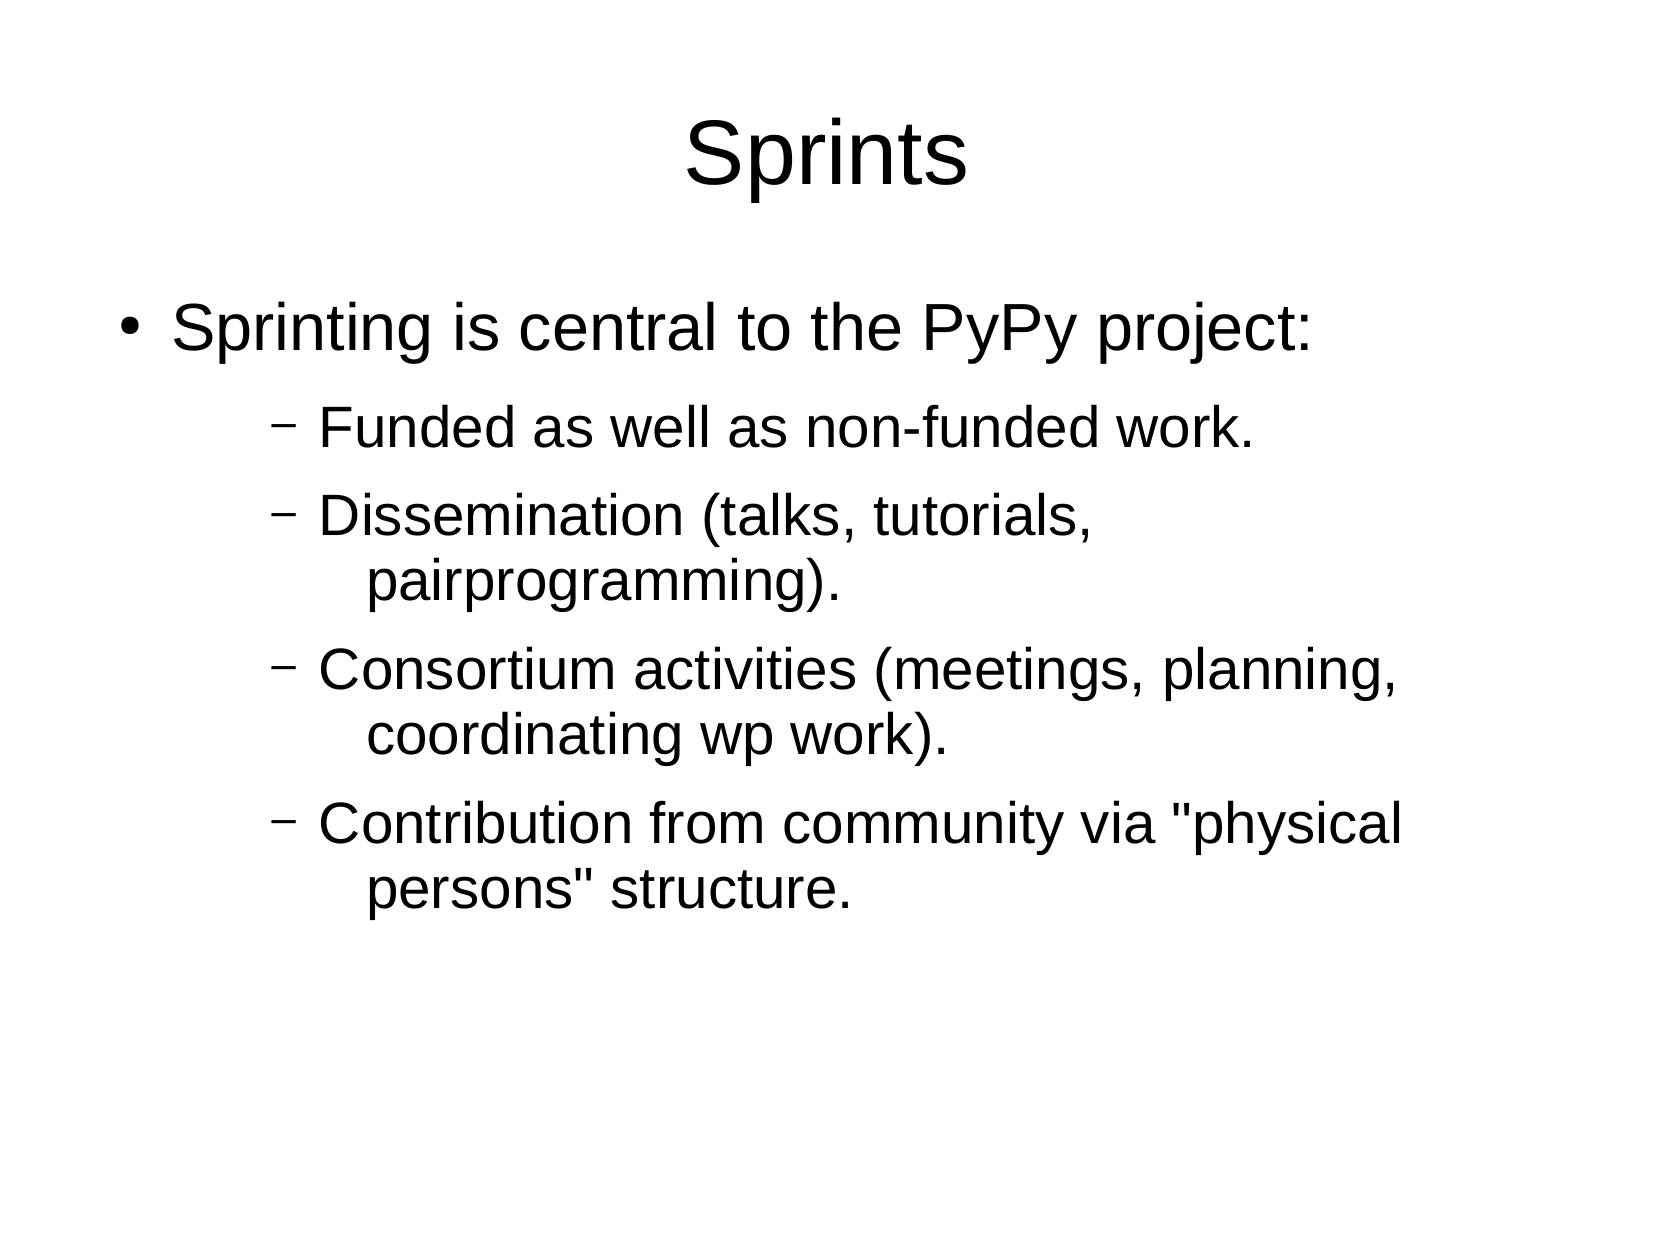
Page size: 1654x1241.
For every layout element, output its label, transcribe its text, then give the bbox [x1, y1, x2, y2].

title Sprints [82, 49, 1571, 257]
list Sprinting is central to the PyPy project: Funded as well as non-funded work. Dissemination (talks, tutorials, pairprogramming). Consortium activities (meetings, planning, coordinating wp work). Contribution from community via "physical persons" structure. [82, 290, 1571, 1109]
